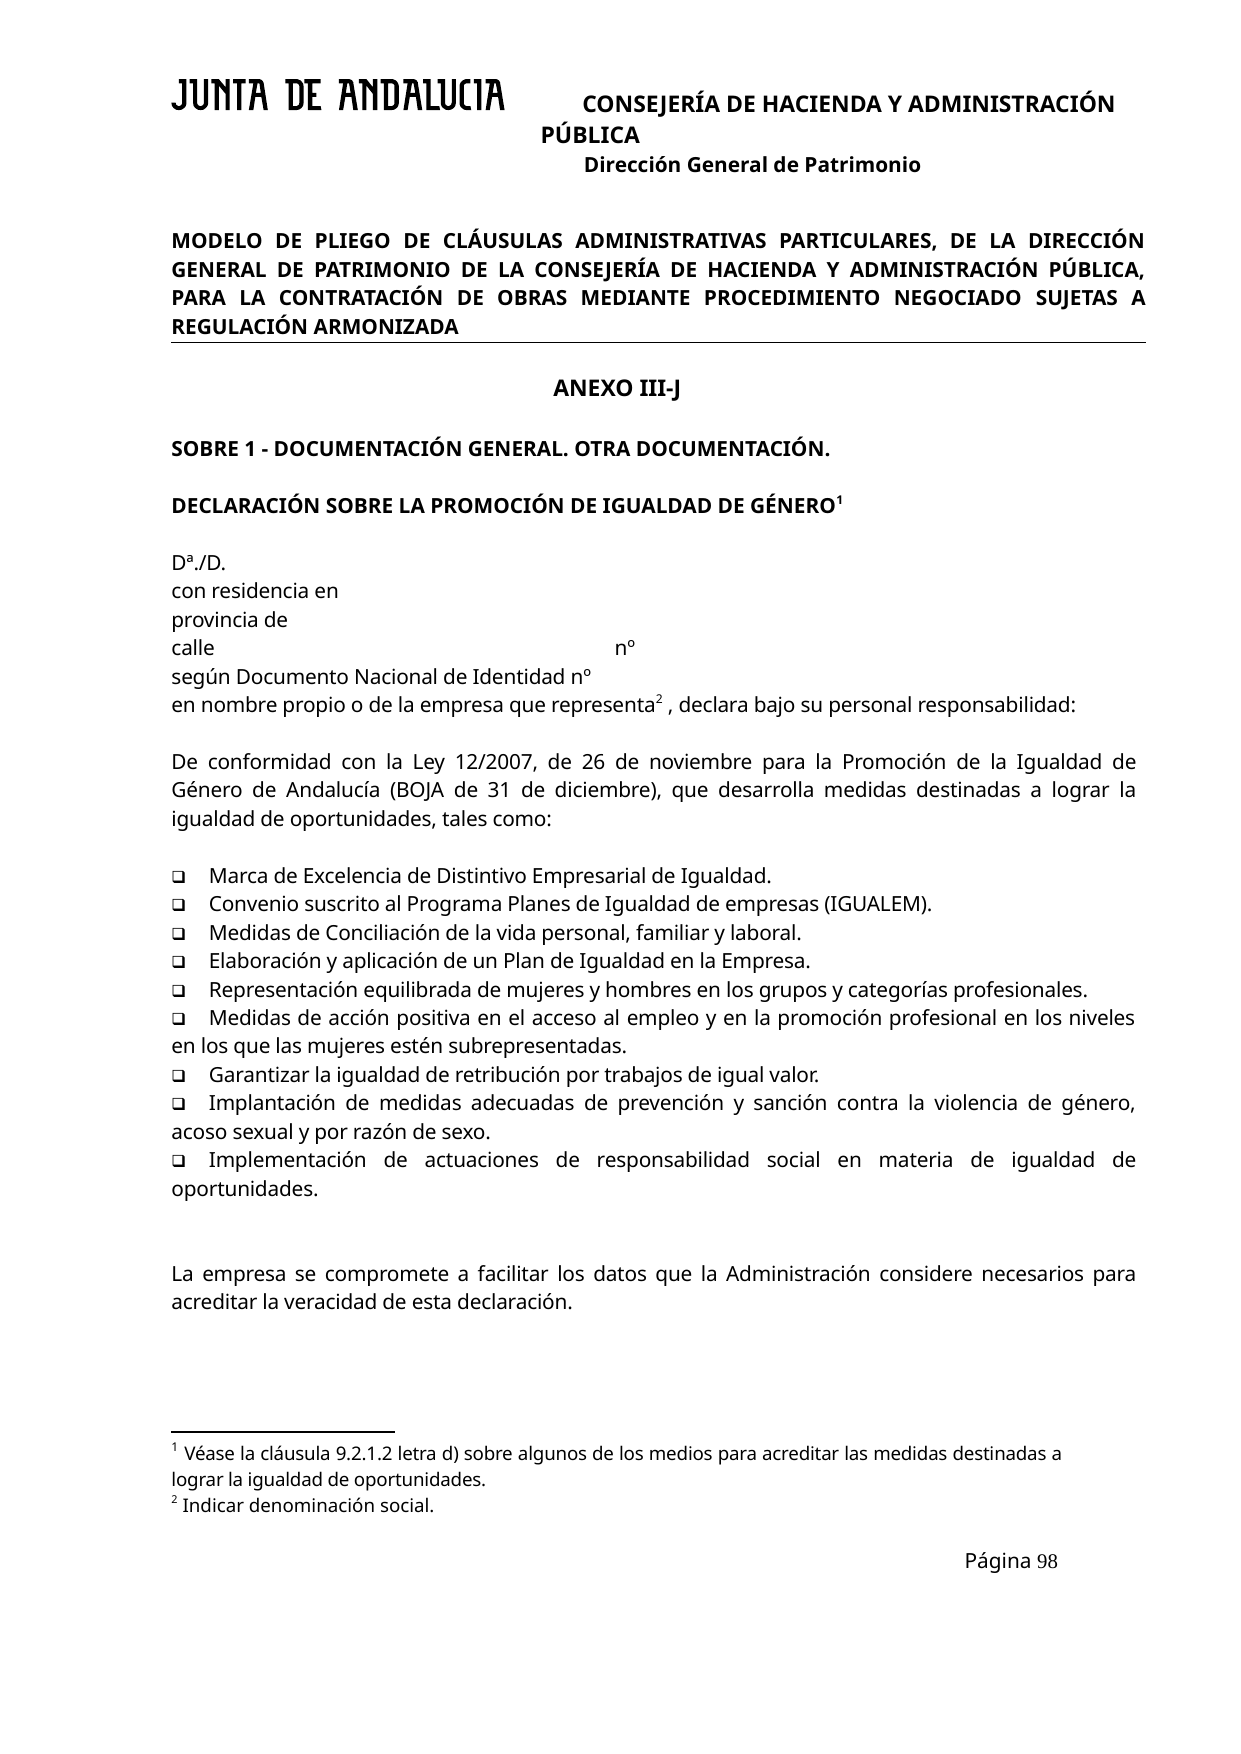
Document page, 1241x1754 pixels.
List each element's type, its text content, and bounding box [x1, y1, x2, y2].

text calle nº [171, 633, 1137, 662]
text según Documento Nacional de Identidad nº [171, 662, 1137, 690]
text SOBRE 1 - DOCUMENTACIÓN GENERAL. OTRA DOCUMENTACIÓN. [171, 434, 1063, 463]
text De conformidad con la Ley 12/2007, de 26 de noviembre para la Promoción de la Igualdad de Género de Andalucía (BOJA de 31 de diciembre), que desarrolla medidas destinadas a lograr la igualdad de oportunidades, tales como: [171, 747, 1137, 832]
text La empresa se compromete a facilitar los datos que la Administración considere necesarios para acreditar la veracidad de esta declaración. [171, 1259, 1137, 1316]
text Indicar denominación social. [171, 1492, 1063, 1518]
list Elaboración y aplicación de un Plan de Igualdad en la Empresa. [171, 946, 1137, 975]
list Convenio suscrito al Programa Planes de Igualdad de empresas (IGUALEM). [171, 889, 1137, 918]
text ANEXO III-J [171, 372, 1063, 403]
text con residencia en [171, 577, 1137, 605]
text en nombre propio o de la empresa que representa , declara bajo su personal responsabilidad: [171, 690, 1137, 719]
list Medidas de acción positiva en el acceso al empleo y en la promoción profesional en los niveles en los que las mujeres estén subrepresentadas. [171, 1003, 1137, 1060]
text Véase la cláusula 9.2.1.2 letra d) sobre algunos de los medios para acreditar las medidas destinadas a lograr la igualdad de oportunidades. [171, 1438, 1063, 1492]
text MODELO DE PLIEGO DE CLÁUSULAS ADMINISTRATIVAS PARTICULARES, DE LA DIRECCIÓN GENERAL DE PATRIMONIO DE LA CONSEJERÍA DE HACIENDA Y ADMINISTRACIÓN PÚBLICA, PARA LA CONTRATACIÓN DE OBRAS MEDIANTE PROCEDIMIENTO NEGOCIADO SUJETAS A REGULACIÓN ARMONIZADA [171, 227, 1146, 342]
text provincia de [171, 605, 1137, 633]
list Medidas de Conciliación de la vida personal, familiar y laboral. [171, 918, 1137, 946]
text DECLARACIÓN SOBRE LA PROMOCIÓN DE IGUALDAD DE GÉNERO [171, 491, 1063, 520]
list Implementación de actuaciones de responsabilidad social en materia de igualdad de oportunidades. [171, 1145, 1137, 1202]
list Representación equilibrada de mujeres y hombres en los grupos y categorías profesionales. [171, 975, 1137, 1003]
list Implantación de medidas adecuadas de prevención y sanción contra la violencia de género, acoso sexual y por razón de sexo. [171, 1088, 1137, 1145]
text Dª./D. [171, 548, 1137, 577]
list Garantizar la igualdad de retribución por trabajos de igual valor. [171, 1060, 1137, 1088]
list Marca de Excelencia de Distintivo Empresarial de Igualdad. [171, 861, 1137, 889]
